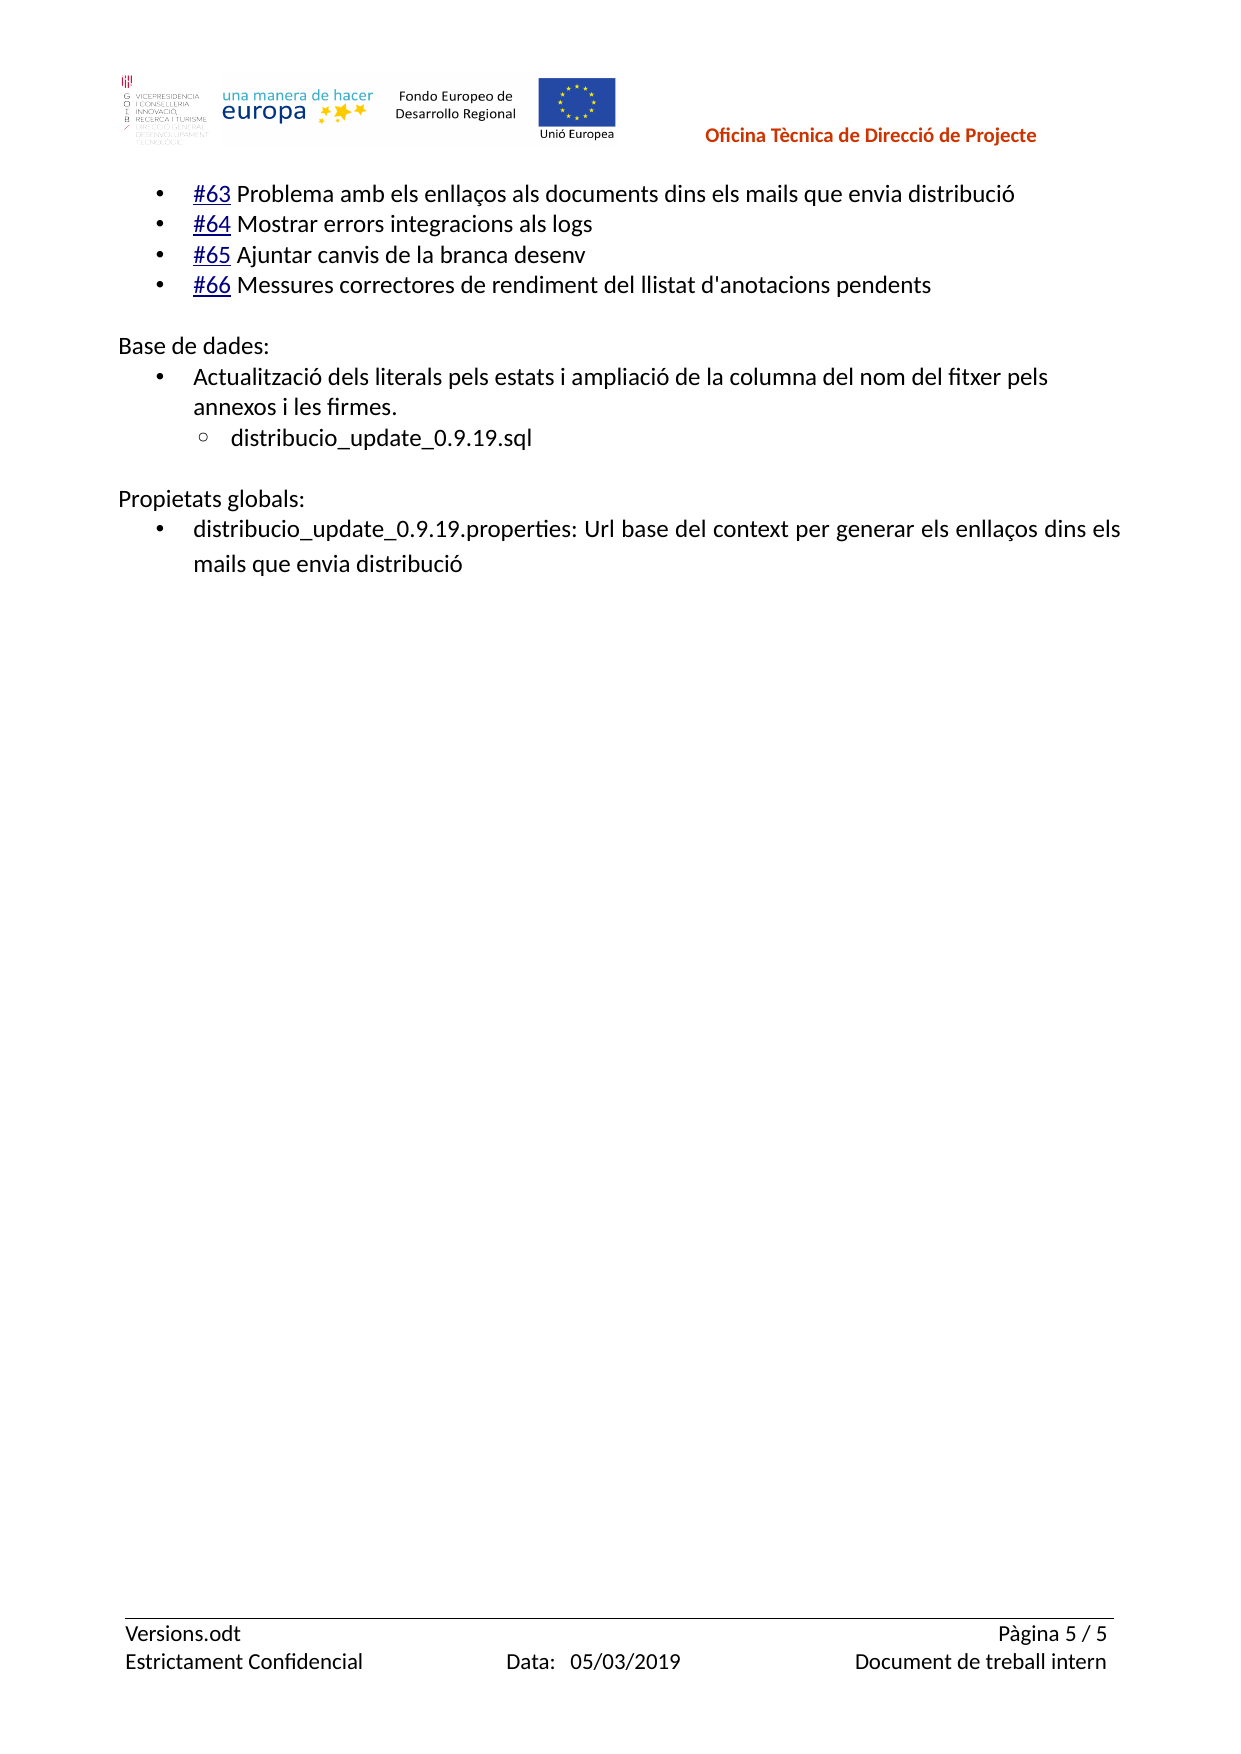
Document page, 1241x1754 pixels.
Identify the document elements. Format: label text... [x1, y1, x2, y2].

list distribucio_update_0.9.19.sql [193, 422, 1122, 452]
list distribucio_update_0.9.19.properties: Url base del context per generar els enllaços dins els mails que envia distribució [156, 513, 1122, 579]
list #66 Messures correctores de rendiment del llistat d'anotacions pendents [156, 269, 1122, 300]
text Propietats globals: [118, 483, 1122, 513]
text Base de dades: [118, 330, 1122, 361]
list #63 Problema amb els enllaços als documents dins els mails que envia distribució [156, 178, 1122, 208]
list Actualització dels literals pels estats i ampliació de la columna del nom del fitxer pels annexos i les firmes. [156, 361, 1122, 422]
picture [118, 73, 213, 147]
list #64 Mostrar errors integracions als logs [156, 208, 1122, 239]
list #65 Ajuntar canvis de la branca desenv [156, 239, 1122, 269]
picture [219, 73, 621, 147]
